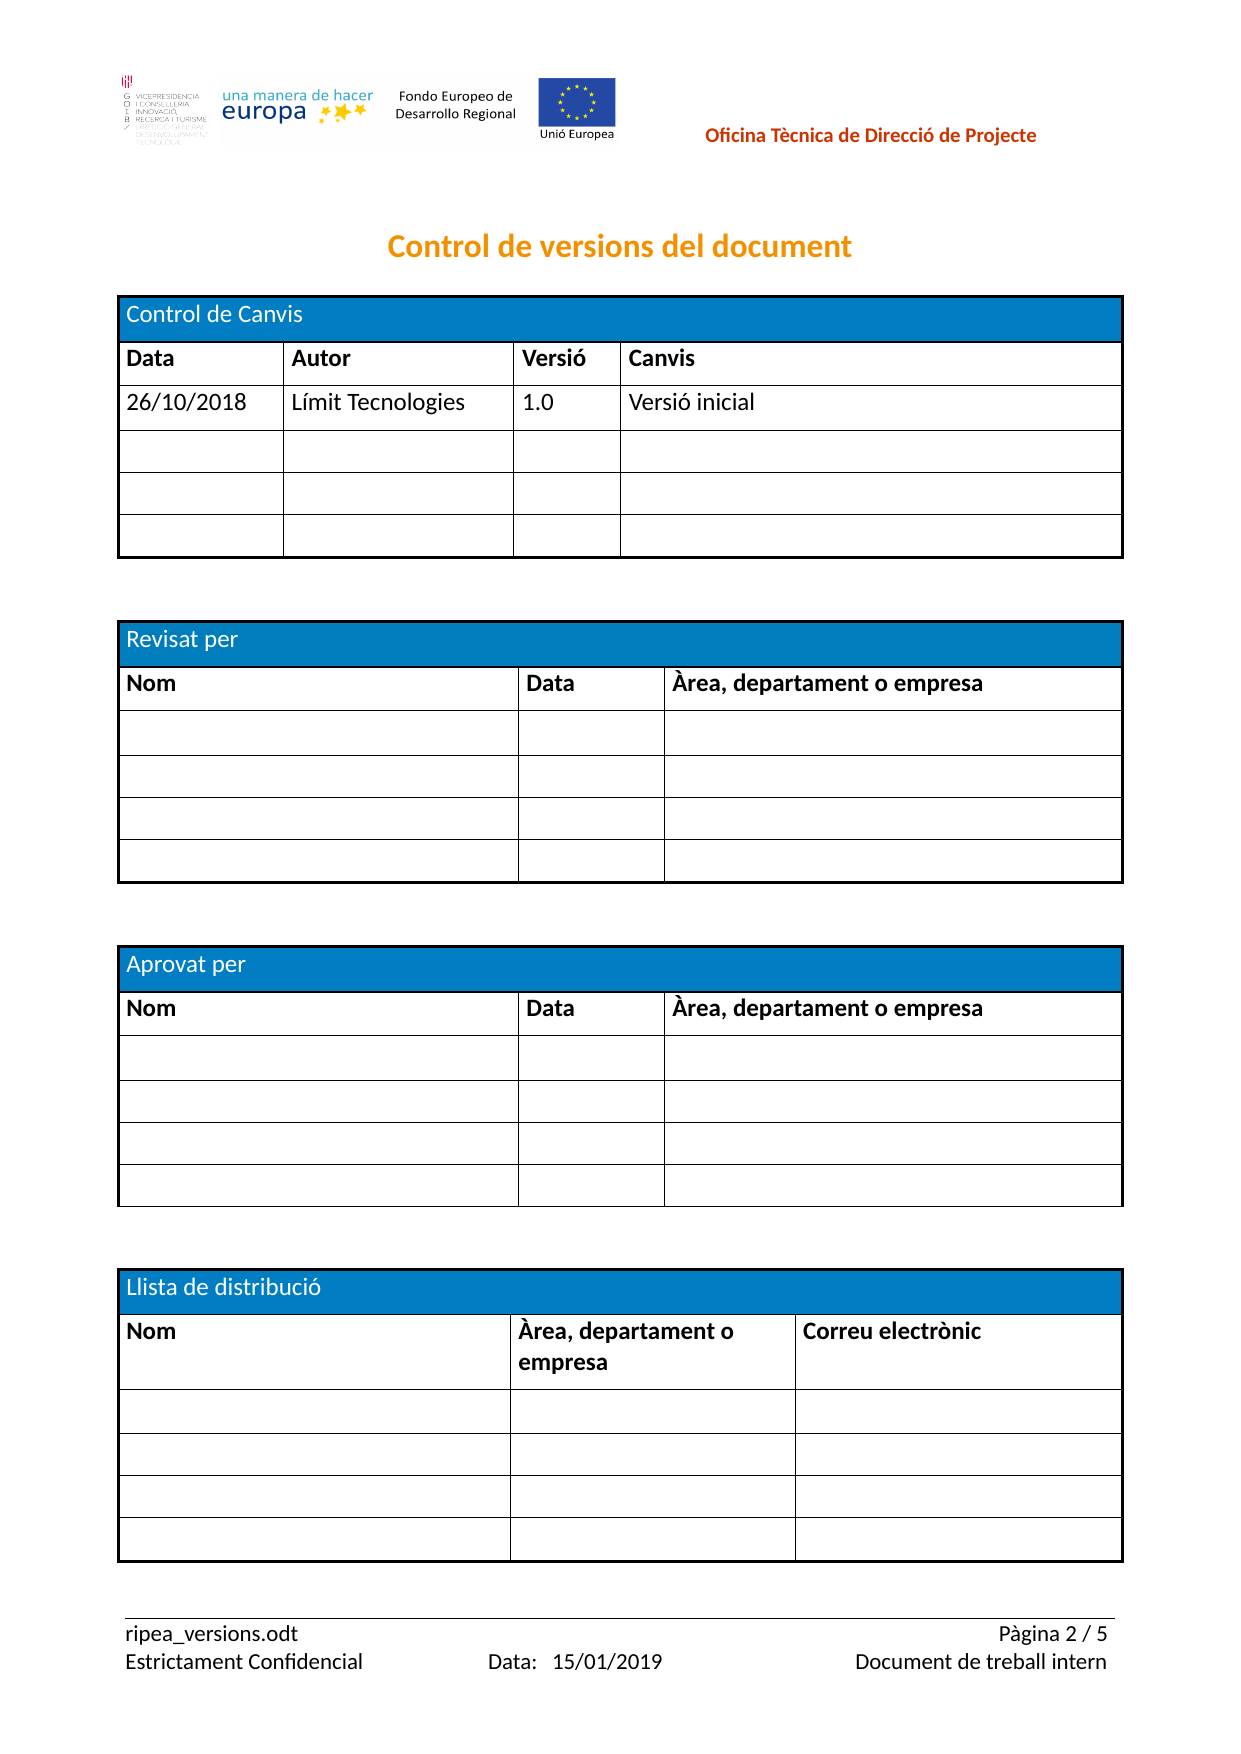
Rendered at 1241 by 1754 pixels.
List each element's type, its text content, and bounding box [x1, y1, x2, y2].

table_cell [284, 431, 513, 472]
picture [219, 73, 621, 147]
table_cell Nom [120, 1315, 510, 1389]
table_cell [514, 515, 620, 556]
table_cell [120, 1036, 518, 1079]
table_cell [665, 840, 1121, 881]
table_cell [796, 1434, 1121, 1475]
table_header Llista de distribució [120, 1271, 1121, 1314]
table_cell [511, 1434, 795, 1475]
table_cell Data [120, 343, 283, 385]
table_cell [519, 840, 664, 881]
table_cell [120, 756, 518, 797]
table_cell [120, 431, 283, 472]
table_cell [120, 1434, 510, 1475]
table_cell [665, 711, 1121, 754]
table_cell [519, 711, 664, 754]
table_cell [665, 1081, 1121, 1122]
subtitle Control de versions del document [118, 225, 1122, 266]
table_cell [519, 1165, 664, 1206]
table_cell [796, 1476, 1121, 1517]
table_cell [519, 1036, 664, 1079]
table_cell Data [519, 993, 664, 1035]
table_cell [796, 1390, 1121, 1433]
table_cell [519, 1123, 664, 1164]
table_cell Àrea, departament o empresa [511, 1315, 795, 1389]
table_header Control de Canvis [120, 298, 1121, 341]
table_cell [519, 756, 664, 797]
table_cell [120, 1476, 510, 1517]
table_cell 1.0 [514, 386, 620, 429]
table_cell [120, 1123, 518, 1164]
table_cell Autor [284, 343, 513, 385]
table_cell [511, 1476, 795, 1517]
table_cell Àrea, departament o empresa [665, 668, 1121, 710]
table_cell [284, 515, 513, 556]
table_cell Nom [120, 668, 518, 710]
table_cell [284, 473, 513, 514]
table_cell [665, 756, 1121, 797]
table_cell [514, 431, 620, 472]
table_cell [120, 711, 518, 754]
table_cell [120, 840, 518, 881]
table_cell [120, 1390, 510, 1433]
table_cell Data [519, 668, 664, 710]
table_cell Versió inicial [621, 386, 1121, 429]
table_cell [665, 1123, 1121, 1164]
table_cell Àrea, departament o empresa [665, 993, 1121, 1035]
table_cell Versió [514, 343, 620, 385]
table_cell [796, 1518, 1121, 1559]
table_header Revisat per [120, 623, 1121, 666]
table_cell [519, 798, 664, 839]
table_cell [621, 431, 1121, 472]
picture [118, 73, 213, 147]
table_cell [514, 473, 620, 514]
table_cell [120, 1081, 518, 1122]
table_cell [120, 473, 283, 514]
table_header Aprovat per [120, 948, 1121, 991]
table_cell [621, 515, 1121, 556]
table_cell [665, 798, 1121, 839]
table_cell Correu electrònic [796, 1315, 1121, 1389]
table_cell [120, 798, 518, 839]
table_cell 26/10/2018 [120, 386, 283, 429]
table_cell [519, 1081, 664, 1122]
table_cell [120, 1165, 518, 1206]
table_cell [621, 473, 1121, 514]
table_cell Límit Tecnologies [284, 386, 513, 429]
table_cell [511, 1390, 795, 1433]
table_cell [511, 1518, 795, 1559]
table_cell [665, 1036, 1121, 1079]
table_cell Nom [120, 993, 518, 1035]
table_cell [120, 515, 283, 556]
table_cell [665, 1165, 1121, 1206]
table_cell [120, 1518, 510, 1559]
table_cell Canvis [621, 343, 1121, 385]
